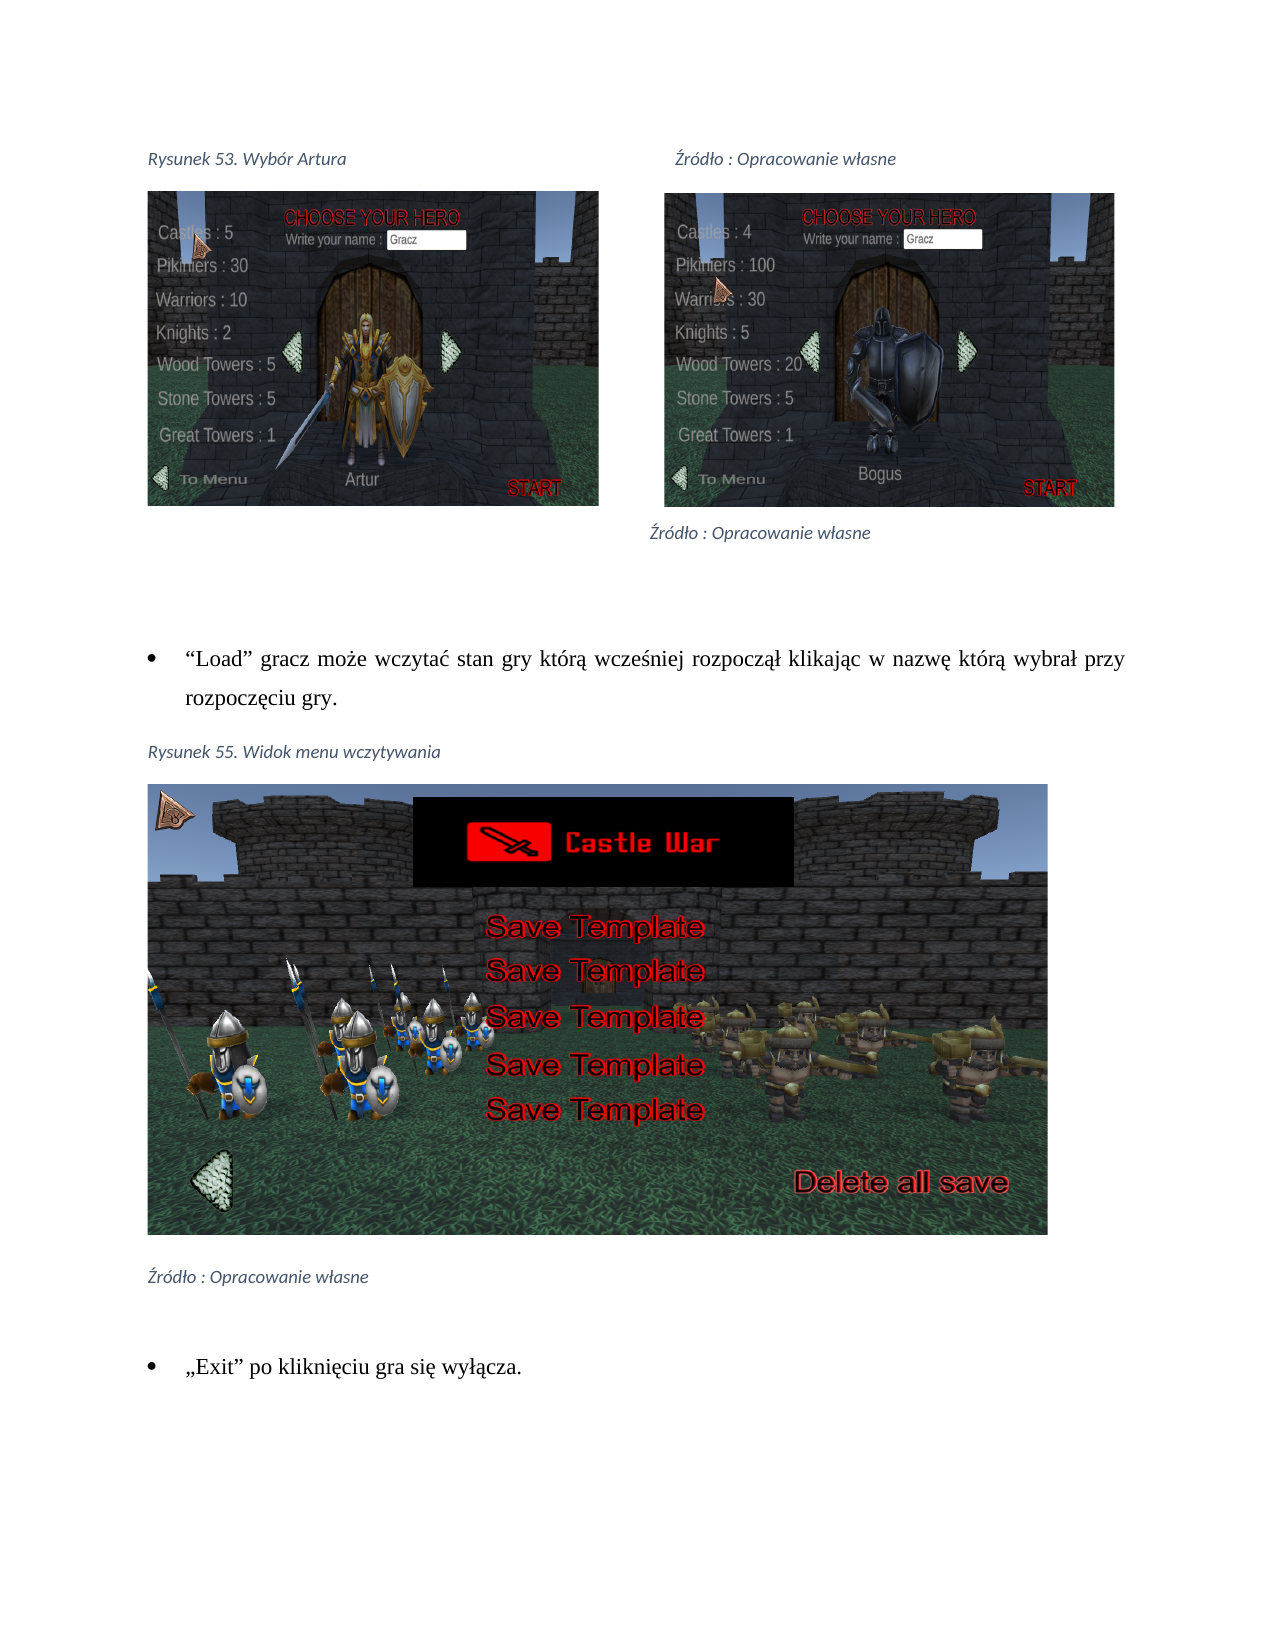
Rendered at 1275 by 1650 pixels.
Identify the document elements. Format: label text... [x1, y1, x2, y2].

text Rysunek 55. Widok menu wczytywania [148, 741, 1127, 763]
list “Load” gracz może wczytać stan gry którą wcześniej rozpoczął klikając w nazwę którą wybrał przy rozpoczęciu gry. [148, 645, 1127, 711]
list „Exit” po kliknięciu gra się wyłącza. [148, 1353, 1127, 1380]
text Źródło : Opracowanie własne [675, 148, 1127, 171]
text Rysunek 53. Wybór Artura [148, 148, 600, 171]
text Źródło : Opracowanie własne [148, 1265, 1127, 1288]
text Źródło : Opracowanie własne [649, 521, 1099, 544]
